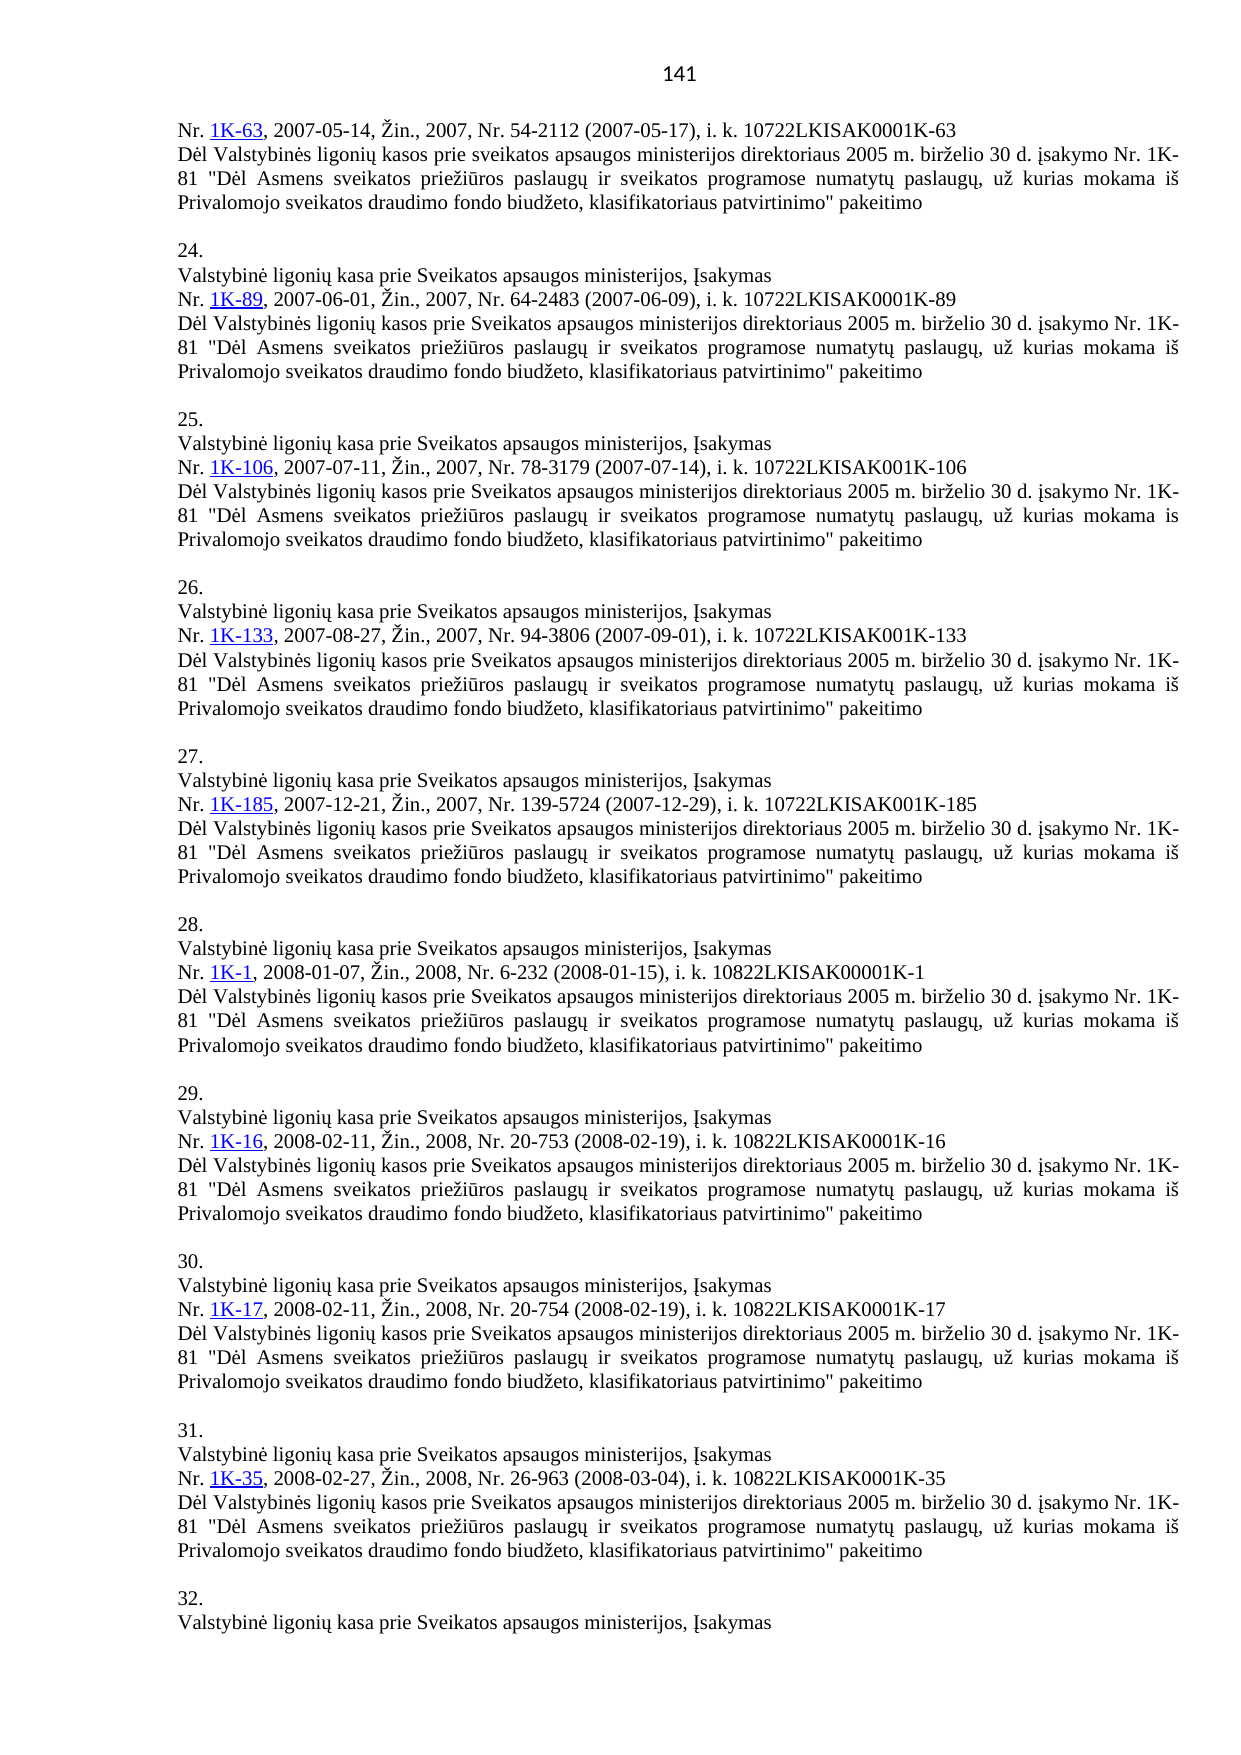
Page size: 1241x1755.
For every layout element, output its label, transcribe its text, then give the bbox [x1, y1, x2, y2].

text 32. [177, 1586, 1181, 1610]
text 24. [177, 238, 1181, 262]
text Dėl Valstybinės ligonių kasos prie sveikatos apsaugos ministerijos direktoriaus 2005 m. birželio 30 d. įsakymo Nr. 1K-81 "Dėl Asmens sveikatos priežiūros paslaugų ir sveikatos programose numatytų paslaugų, už kurias mokama iš Privalomojo sveikatos draudimo fondo biudžeto, klasifikatoriaus patvirtinimo" pakeitimo [177, 142, 1181, 214]
text Nr. 1K-35, 2008-02-27, Žin., 2008, Nr. 26-963 (2008-03-04), i. k. 10822LKISAK0001K-35 [177, 1466, 1181, 1490]
text Nr. 1K-106, 2007-07-11, Žin., 2007, Nr. 78-3179 (2007-07-14), i. k. 10722LKISAK001K-106 [177, 455, 1181, 479]
text Dėl Valstybinės ligonių kasos prie Sveikatos apsaugos ministerijos direktoriaus 2005 m. birželio 30 d. įsakymo Nr. 1K-81 "Dėl Asmens sveikatos priežiūros paslaugų ir sveikatos programose numatytų paslaugų, už kurias mokama iš Privalomojo sveikatos draudimo fondo biudžeto, klasifikatoriaus patvirtinimo" pakeitimo [177, 311, 1181, 383]
text Dėl Valstybinės ligonių kasos prie Sveikatos apsaugos ministerijos direktoriaus 2005 m. birželio 30 d. įsakymo Nr. 1K-81 "Dėl Asmens sveikatos priežiūros paslaugų ir sveikatos programose numatytų paslaugų, už kurias mokama is Privalomojo sveikatos draudimo fondo biudžeto, klasifikatoriaus patvirtinimo" pakeitimo [177, 479, 1181, 551]
text Valstybinė ligonių kasa prie Sveikatos apsaugos ministerijos, Įsakymas [177, 1273, 1181, 1297]
text Valstybinė ligonių kasa prie Sveikatos apsaugos ministerijos, Įsakymas [177, 1105, 1181, 1129]
text 27. [177, 744, 1181, 768]
text 25. [177, 407, 1181, 431]
text 31. [177, 1417, 1181, 1442]
text Valstybinė ligonių kasa prie Sveikatos apsaugos ministerijos, Įsakymas [177, 262, 1181, 287]
text 30. [177, 1249, 1181, 1273]
text Valstybinė ligonių kasa prie Sveikatos apsaugos ministerijos, Įsakymas [177, 768, 1181, 792]
text Nr. 1K-133, 2007-08-27, Žin., 2007, Nr. 94-3806 (2007-09-01), i. k. 10722LKISAK001K-133 [177, 623, 1181, 647]
text Valstybinė ligonių kasa prie Sveikatos apsaugos ministerijos, Įsakymas [177, 599, 1181, 623]
text Nr. 1K-89, 2007-06-01, Žin., 2007, Nr. 64-2483 (2007-06-09), i. k. 10722LKISAK0001K-89 [177, 287, 1181, 311]
text Dėl Valstybinės ligonių kasos prie Sveikatos apsaugos ministerijos direktoriaus 2005 m. birželio 30 d. įsakymo Nr. 1K-81 "Dėl Asmens sveikatos priežiūros paslaugų ir sveikatos programose numatytų paslaugų, už kurias mokama iš Privalomojo sveikatos draudimo fondo biudžeto, klasifikatoriaus patvirtinimo" pakeitimo [177, 984, 1181, 1057]
text Dėl Valstybinės ligonių kasos prie Sveikatos apsaugos ministerijos direktoriaus 2005 m. birželio 30 d. įsakymo Nr. 1K-81 "Dėl Asmens sveikatos priežiūros paslaugų ir sveikatos programose numatytų paslaugų, už kurias mokama iš Privalomojo sveikatos draudimo fondo biudžeto, klasifikatoriaus patvirtinimo" pakeitimo [177, 816, 1181, 888]
text Nr. 1K-17, 2008-02-11, Žin., 2008, Nr. 20-754 (2008-02-19), i. k. 10822LKISAK0001K-17 [177, 1297, 1181, 1321]
text Valstybinė ligonių kasa prie Sveikatos apsaugos ministerijos, Įsakymas [177, 936, 1181, 960]
text Nr. 1K-1, 2008-01-07, Žin., 2008, Nr. 6-232 (2008-01-15), i. k. 10822LKISAK00001K-1 [177, 960, 1181, 984]
text 26. [177, 575, 1181, 599]
text Dėl Valstybinės ligonių kasos prie Sveikatos apsaugos ministerijos direktoriaus 2005 m. birželio 30 d. įsakymo Nr. 1K-81 "Dėl Asmens sveikatos priežiūros paslaugų ir sveikatos programose numatytų paslaugų, už kurias mokama iš Privalomojo sveikatos draudimo fondo biudžeto, klasifikatoriaus patvirtinimo" pakeitimo [177, 1153, 1181, 1225]
text Valstybinė ligonių kasa prie Sveikatos apsaugos ministerijos, Įsakymas [177, 431, 1181, 455]
text Nr. 1K-63, 2007-05-14, Žin., 2007, Nr. 54-2112 (2007-05-17), i. k. 10722LKISAK0001K-63 [177, 118, 1181, 142]
text Dėl Valstybinės ligonių kasos prie Sveikatos apsaugos ministerijos direktoriaus 2005 m. birželio 30 d. įsakymo Nr. 1K-81 "Dėl Asmens sveikatos priežiūros paslaugų ir sveikatos programose numatytų paslaugų, už kurias mokama iš Privalomojo sveikatos draudimo fondo biudžeto, klasifikatoriaus patvirtinimo" pakeitimo [177, 1321, 1181, 1393]
text Valstybinė ligonių kasa prie Sveikatos apsaugos ministerijos, Įsakymas [177, 1442, 1181, 1466]
text 28. [177, 912, 1181, 936]
text 29. [177, 1081, 1181, 1105]
text Valstybinė ligonių kasa prie Sveikatos apsaugos ministerijos, Įsakymas [177, 1610, 1181, 1634]
text Dėl Valstybinės ligonių kasos prie Sveikatos apsaugos ministerijos direktoriaus 2005 m. birželio 30 d. įsakymo Nr. 1K-81 "Dėl Asmens sveikatos priežiūros paslaugų ir sveikatos programose numatytų paslaugų, už kurias mokama iš Privalomojo sveikatos draudimo fondo biudžeto, klasifikatoriaus patvirtinimo" pakeitimo [177, 1490, 1181, 1562]
text Dėl Valstybinės ligonių kasos prie Sveikatos apsaugos ministerijos direktoriaus 2005 m. birželio 30 d. įsakymo Nr. 1K-81 "Dėl Asmens sveikatos priežiūros paslaugų ir sveikatos programose numatytų paslaugų, už kurias mokama iš Privalomojo sveikatos draudimo fondo biudžeto, klasifikatoriaus patvirtinimo" pakeitimo [177, 647, 1181, 720]
text Nr. 1K-16, 2008-02-11, Žin., 2008, Nr. 20-753 (2008-02-19), i. k. 10822LKISAK0001K-16 [177, 1129, 1181, 1153]
text Nr. 1K-185, 2007-12-21, Žin., 2007, Nr. 139-5724 (2007-12-29), i. k. 10722LKISAK001K-185 [177, 792, 1181, 816]
